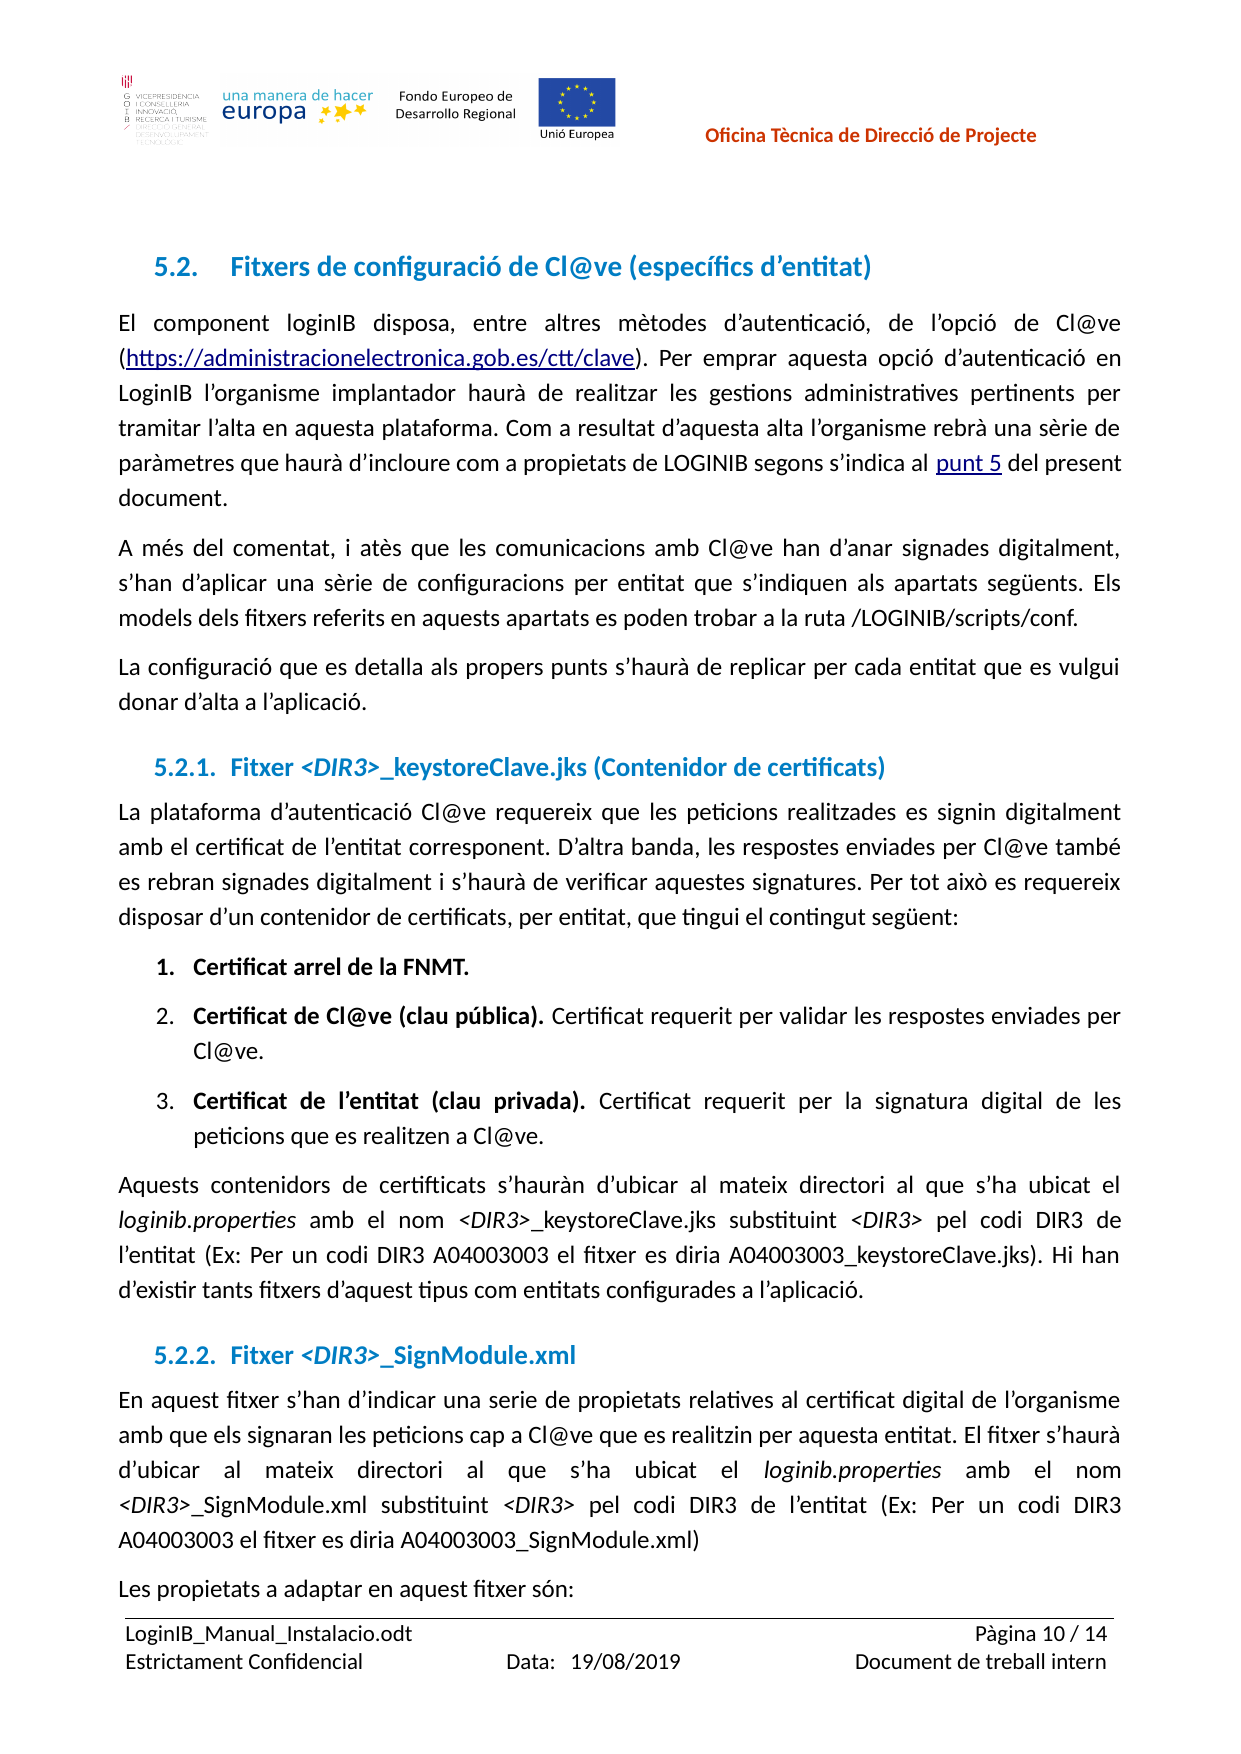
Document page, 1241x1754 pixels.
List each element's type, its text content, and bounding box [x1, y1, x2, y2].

picture [219, 73, 621, 147]
text Les propietats a adaptar en aquest fitxer són: [118, 1574, 1122, 1604]
text En aquest fitxer s’han d’indicar una serie de propietats relatives al certificat digital de l’organisme amb que els signaran les peticions cap a Cl@ve que es realitzin per aquesta entitat. El fitxer s’haurà d’ubicar al mateix directori al que s’ha ubicat el loginib.properties amb el nom <DIR3>_SignModule.xml substituint <DIR3> pel codi DIR3 de l’entitat (Ex: Per un codi DIR3 A04003003 el fitxer es diria A04003003_SignModule.xml) [118, 1384, 1122, 1554]
text A més del comentat, i atès que les comunicacions amb Cl@ve han d’anar signades digitalment, s’han d’aplicar una sèrie de configuracions per entitat que s’indiquen als apartats següents. Els models dels fitxers referits en aquests apartats es poden trobar a la ruta /LOGINIB/scripts/conf. [118, 532, 1122, 632]
subtitle Fitxer <DIR3>_SignModule.xml [153, 1338, 1122, 1372]
text La plataforma d’autenticació Cl@ve requereix que les peticions realitzades es signin digitalment amb el certificat de l’entitat corresponent. D’altra banda, les respostes enviades per Cl@ve també es rebran signades digitalment i s’haurà de verificar aquestes signatures. Per tot això es requereix disposar d’un contenidor de certificats, per entitat, que tingui el contingut següent: [118, 796, 1122, 932]
text La configuració que es detalla als propers punts s’haurà de replicar per cada entitat que es vulgui donar d’alta a l’aplicació. [118, 651, 1122, 717]
list Certificat de Cl@ve (clau pública). Certificat requerit per validar les respostes enviades per Cl@ve. [156, 1000, 1122, 1066]
text El component loginIB disposa, entre altres mètodes d’autenticació, de l’opció de Cl@ve (https://administracionelectronica.gob.es/ctt/clave). Per emprar aquesta opció d’autenticació en LoginIB l’organisme implantador haurà de realitzar les gestions administratives pertinents per tramitar l’alta en aquesta plataforma. Com a resultat d’aquesta alta l’organisme rebrà una sèrie de paràmetres que haurà d’incloure com a propietats de LOGINIB segons s’indica al punt 5 del present document. [118, 307, 1122, 513]
list Certificat arrel de la FNMT. [156, 951, 1122, 981]
picture [118, 73, 213, 147]
subtitle Fitxer <DIR3>_keystoreClave.jks (Contenidor de certificats) [153, 751, 1122, 783]
subtitle Fitxers de configuració de Cl@ve (específics d’entitat) [153, 248, 1122, 283]
list Certificat de l’entitat (clau privada). Certificat requerit per la signatura digital de les peticions que es realitzen a Cl@ve. [156, 1085, 1122, 1150]
text Aquests contenidors de certifticats s’hauràn d’ubicar al mateix directori al que s’ha ubicat el loginib.properties amb el nom <DIR3>_keystoreClave.jks substituint <DIR3> pel codi DIR3 de l’entitat (Ex: Per un codi DIR3 A04003003 el fitxer es diria A04003003_keystoreClave.jks). Hi han d’existir tants fitxers d’aquest tipus com entitats configurades a l’aplicació. [118, 1169, 1122, 1305]
